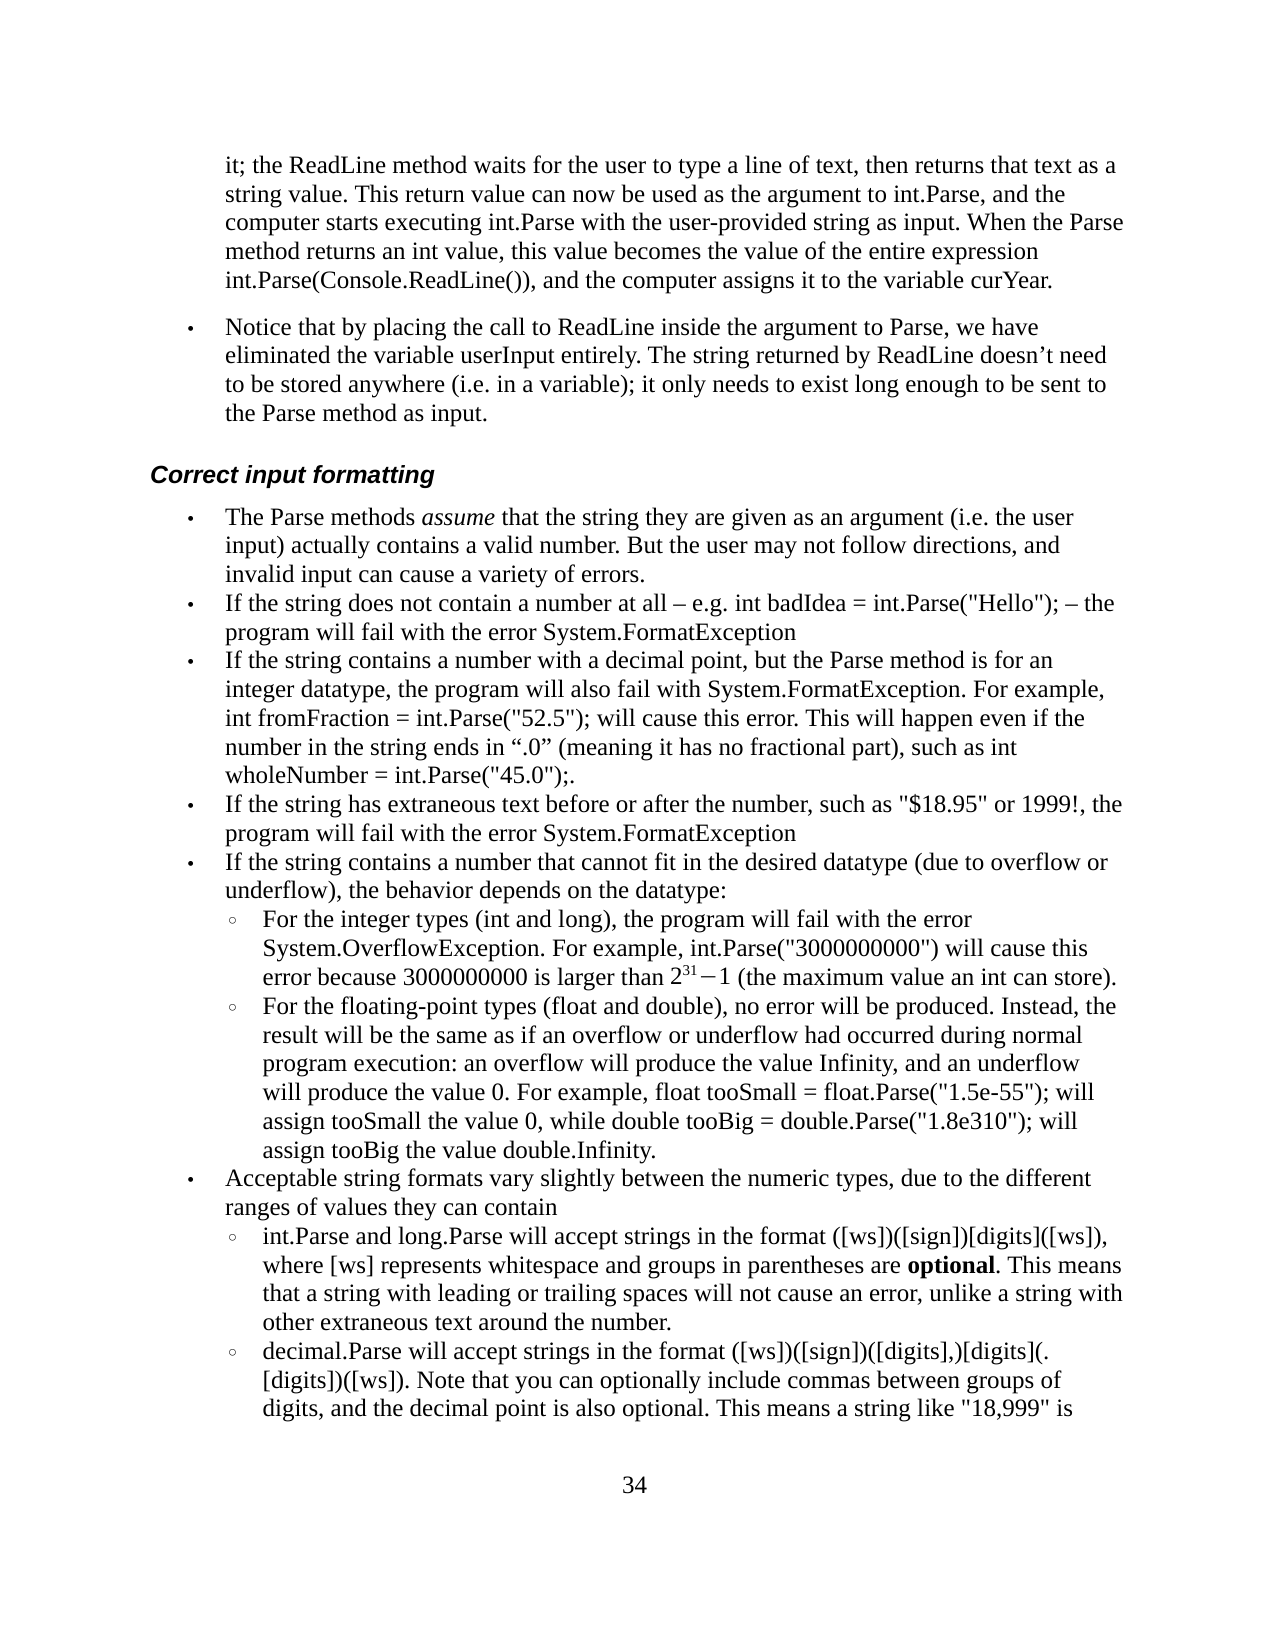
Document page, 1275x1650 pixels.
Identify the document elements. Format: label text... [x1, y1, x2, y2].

list int.Parse and long.Parse will accept strings in the format ([ws])([sign])[digits]([ws]), where [ws] represents whitespace and groups in parentheses are optional. This means that a string with leading or trailing spaces will not cause an error, unlike a string with other extraneous text around the number. [225, 1221, 1125, 1336]
list If the string does not contain a number at all – e.g. int badIdea = int.Parse("Hello"); – the program will fail with the error System.FormatException [187, 588, 1125, 645]
list If the string has extraneous text before or after the number, such as "$18.95" or 1999!, the program will fail with the error System.FormatException [187, 789, 1125, 847]
list If the string contains a number with a decimal point, but the Parse method is for an integer datatype, the program will also fail with System.FormatException. For example, int fromFraction = int.Parse("52.5"); will cause this error. This will happen even if the number in the string ends in “.0” (meaning it has no fractional part), such as int wholeNumber = int.Parse("45.0");. [187, 645, 1125, 789]
list decimal.Parse will accept strings in the format ([ws])([sign])([digits],)[digits](.[digits])([ws]). Note that you can optionally include commas between groups of digits, and the decimal point is also optional. This means a string like "18,999" is [225, 1336, 1125, 1422]
list Acceptable string formats vary slightly between the numeric types, due to the different ranges of values they can contain [187, 1163, 1125, 1221]
subtitle Correct input formatting [150, 461, 1125, 489]
list If the string contains a number that cannot fit in the desired datatype (due to overflow or underflow), the behavior depends on the datatype: [187, 847, 1125, 904]
list The Parse methods assume that the string they are given as an argument (i.e. the user input) actually contains a valid number. But the user may not follow directions, and invalid input can cause a variety of errors. [187, 502, 1125, 588]
list Notice that by placing the call to ReadLine inside the argument to Parse, we have eliminated the variable userInput entirely. The string returned by ReadLine doesn’t need to be stored anywhere (i.e. in a variable); it only needs to exist long enough to be sent to the Parse method as input. [187, 312, 1125, 427]
list For the integer types (int and long), the program will fail with the error System.OverflowException. For example, int.Parse("3000000000") will cause this error because 3000000000 is larger than (the maximum value an int can store). [225, 904, 1125, 991]
list it; the ReadLine method waits for the user to type a line of text, then returns that text as a string value. This return value can now be used as the argument to int.Parse, and the computer starts executing int.Parse with the user-provided string as input. When the Parse method returns an int value, this value becomes the value of the entire expression int.Parse(Console.ReadLine()), and the computer assigns it to the variable curYear. [187, 150, 1125, 294]
list For the floating-point types (float and double), no error will be produced. Instead, the result will be the same as if an overflow or underflow had occurred during normal program execution: an overflow will produce the value Infinity, and an underflow will produce the value 0. For example, float tooSmall = float.Parse("1.5e-55"); will assign tooSmall the value 0, while double tooBig = double.Parse("1.8e310"); will assign tooBig the value double.Infinity. [225, 991, 1125, 1163]
